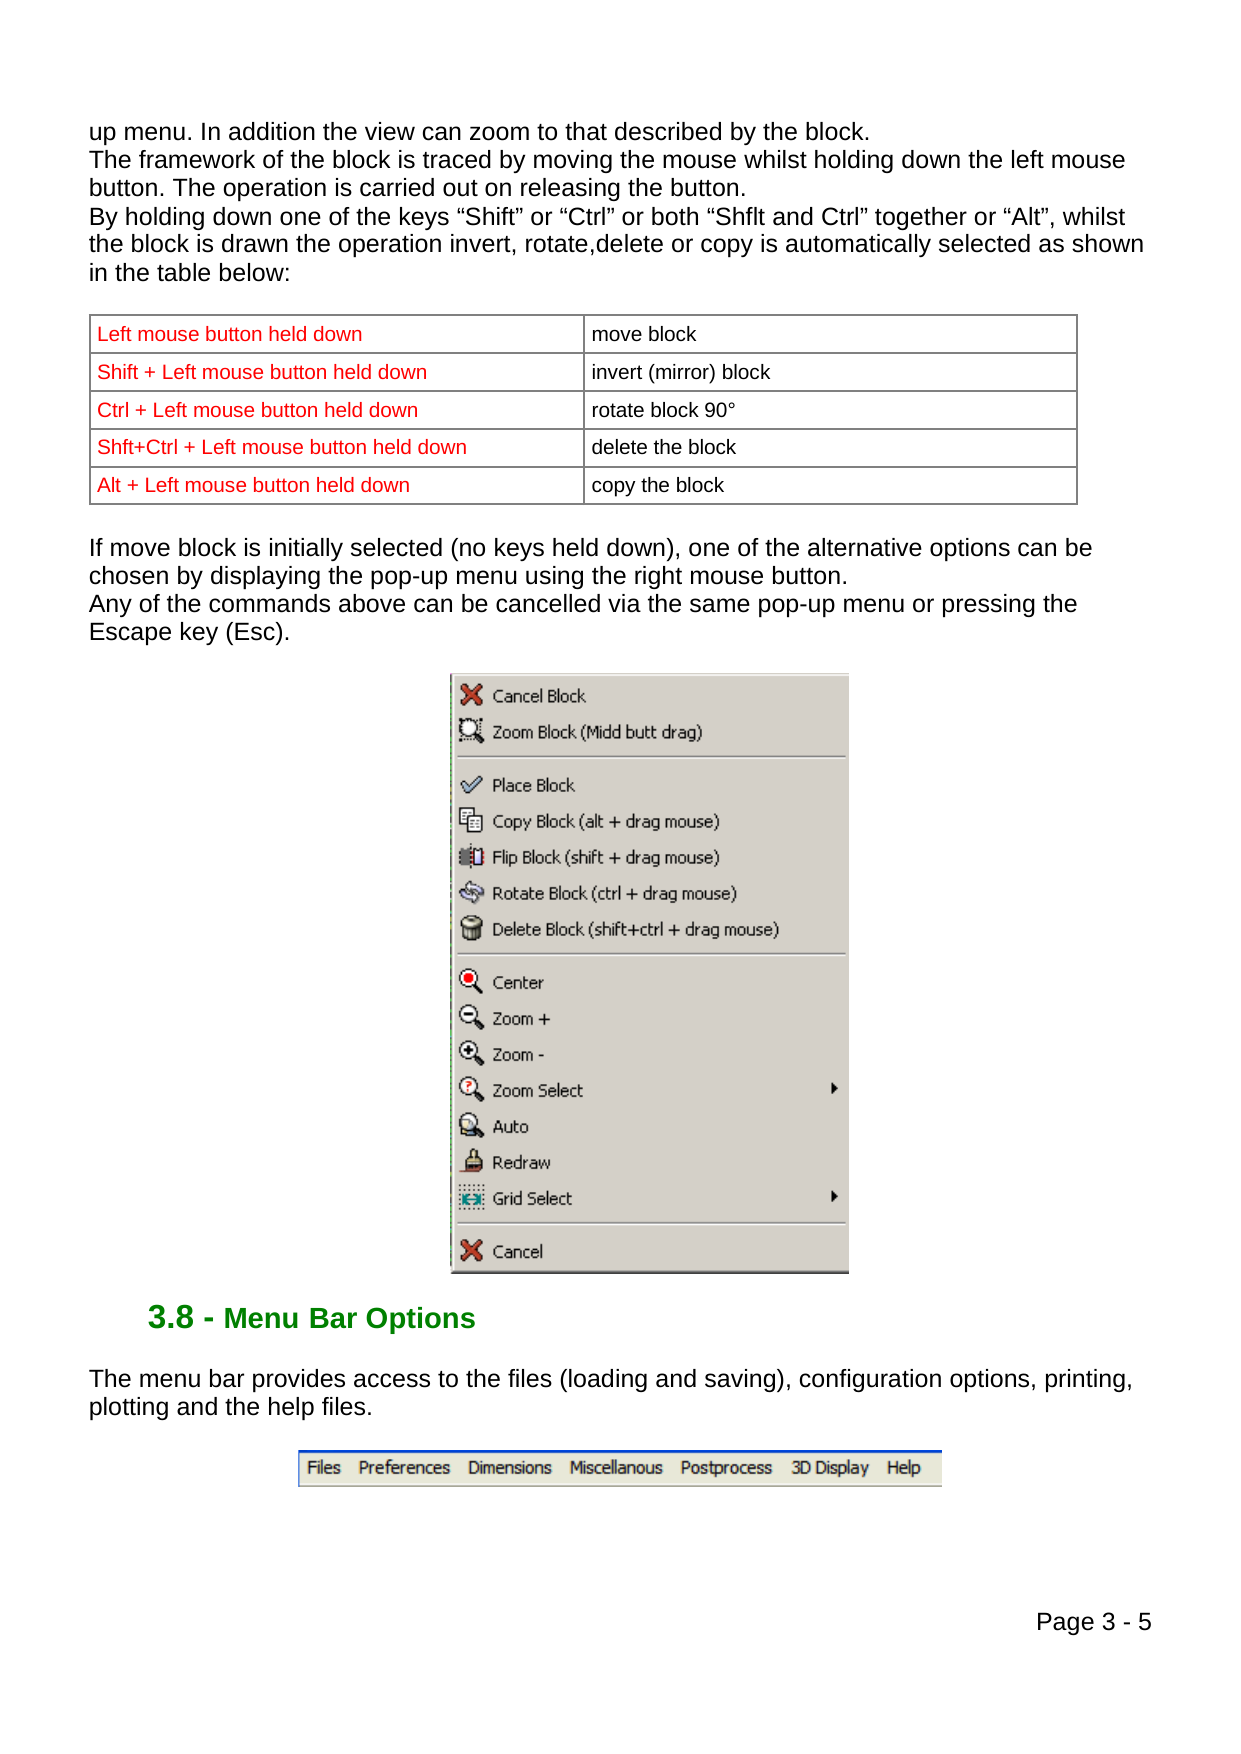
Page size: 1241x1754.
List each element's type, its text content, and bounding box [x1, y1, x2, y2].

table_cell delete the block [585, 430, 1076, 466]
subtitle If move block is initially selected (no keys held down), one of the alternative options can be chosen by displaying the pop-up menu using the right mouse button. [88, 533, 1152, 589]
table_cell invert (mirror) block [585, 354, 1076, 390]
subtitle The framework of the block is traced by moving the mouse whilst holding down the left mouse button. The operation is carried out on releasing the button. [88, 146, 1152, 202]
table_header move block [585, 316, 1076, 352]
picture [298, 1450, 942, 1487]
subtitle By holding down one of the keys “Shift” or “Ctrl” or both “Shflt and Ctrl” together or “Alt”, whilst the block is drawn the operation invert, rotate,delete or copy is automatically selected as shown in the table below: [88, 202, 1152, 286]
table_cell Ctrl + Left mouse button held down [91, 392, 583, 428]
table_cell copy the block [585, 468, 1076, 503]
subtitle Menu Bar Options [148, 1298, 1152, 1335]
table_header Left mouse button held down [91, 316, 583, 352]
subtitle up menu. In addition the view can zoom to that described by the block. [88, 118, 1152, 146]
picture [450, 673, 849, 1274]
table_cell Alt + Left mouse button held down [91, 468, 583, 503]
subtitle The menu bar provides access to the files (loading and saving), configuration options, printing, plotting and the help files. [88, 1365, 1152, 1421]
table_cell Shift + Left mouse button held down [91, 354, 583, 390]
table_cell rotate block 90° [585, 392, 1076, 428]
list Any of the commands above can be cancelled via the same pop-up menu or pressing the Escape key (Esc). [88, 589, 1152, 646]
table_cell Shft+Ctrl + Left mouse button held down [91, 430, 583, 466]
